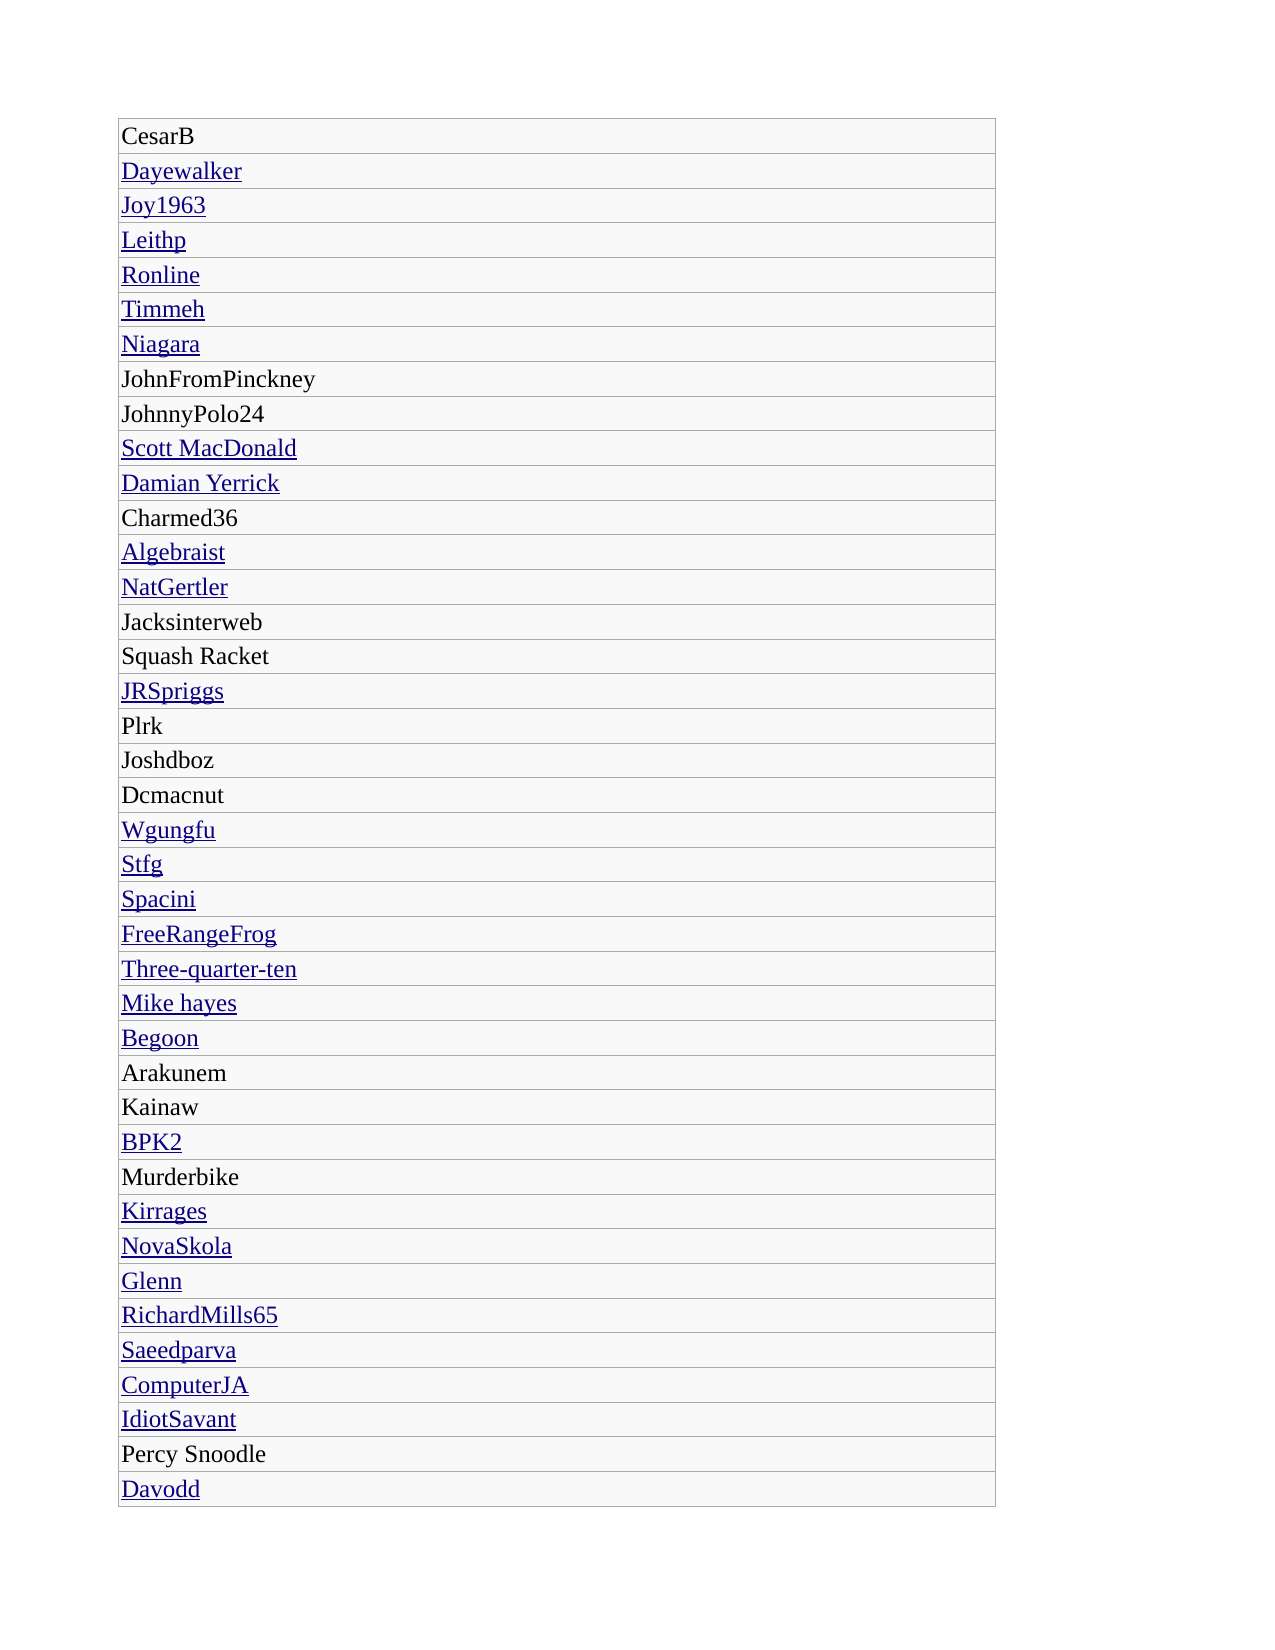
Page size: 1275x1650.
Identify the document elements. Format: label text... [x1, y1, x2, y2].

table_cell Charmed36 [119, 501, 995, 534]
table_cell Wgungfu [119, 813, 995, 847]
table_cell Percy Snoodle [119, 1437, 995, 1471]
table_cell Jacksinterweb [119, 605, 995, 638]
table_cell Squash Racket [119, 640, 995, 673]
table_cell NatGertler [119, 570, 995, 604]
table_cell Kirrages [119, 1195, 995, 1228]
table_cell Dayewalker [119, 154, 995, 187]
table_cell Arakunem [119, 1056, 995, 1089]
table_cell Glenn [119, 1264, 995, 1297]
table_cell JohnnyPolo24 [119, 397, 995, 430]
table_cell Spacini [119, 882, 995, 916]
table_cell Saeedparva [119, 1333, 995, 1367]
table_cell Scott MacDonald [119, 431, 995, 465]
table_cell Joshdboz [119, 744, 995, 777]
table_cell NovaSkola [119, 1229, 995, 1263]
table_cell FreeRangeFrog [119, 917, 995, 951]
table_cell Joy1963 [119, 189, 995, 222]
table_cell JRSpriggs [119, 674, 995, 708]
table_cell Mike hayes [119, 986, 995, 1020]
table_cell Damian Yerrick [119, 466, 995, 500]
table_cell Stfg [119, 848, 995, 881]
table_cell Leithp [119, 223, 995, 257]
table_cell RichardMills65 [119, 1299, 995, 1332]
table_cell Algebraist [119, 535, 995, 569]
table_cell Three-quarter-ten [119, 952, 995, 985]
table_cell Timmeh [119, 293, 995, 326]
table_cell Ronline [119, 258, 995, 292]
table_cell Davodd [119, 1472, 995, 1506]
table_cell CesarB [119, 119, 995, 153]
table_cell Dcmacnut [119, 778, 995, 812]
table_cell Plrk [119, 709, 995, 742]
table_cell JohnFromPinckney [119, 362, 995, 396]
table_cell BPK2 [119, 1125, 995, 1159]
table_cell Niagara [119, 327, 995, 361]
table_cell Kainaw [119, 1090, 995, 1124]
table_cell Murderbike [119, 1160, 995, 1193]
table_cell Begoon [119, 1021, 995, 1055]
table_cell IdiotSavant [119, 1403, 995, 1436]
table_cell ComputerJA [119, 1368, 995, 1402]
